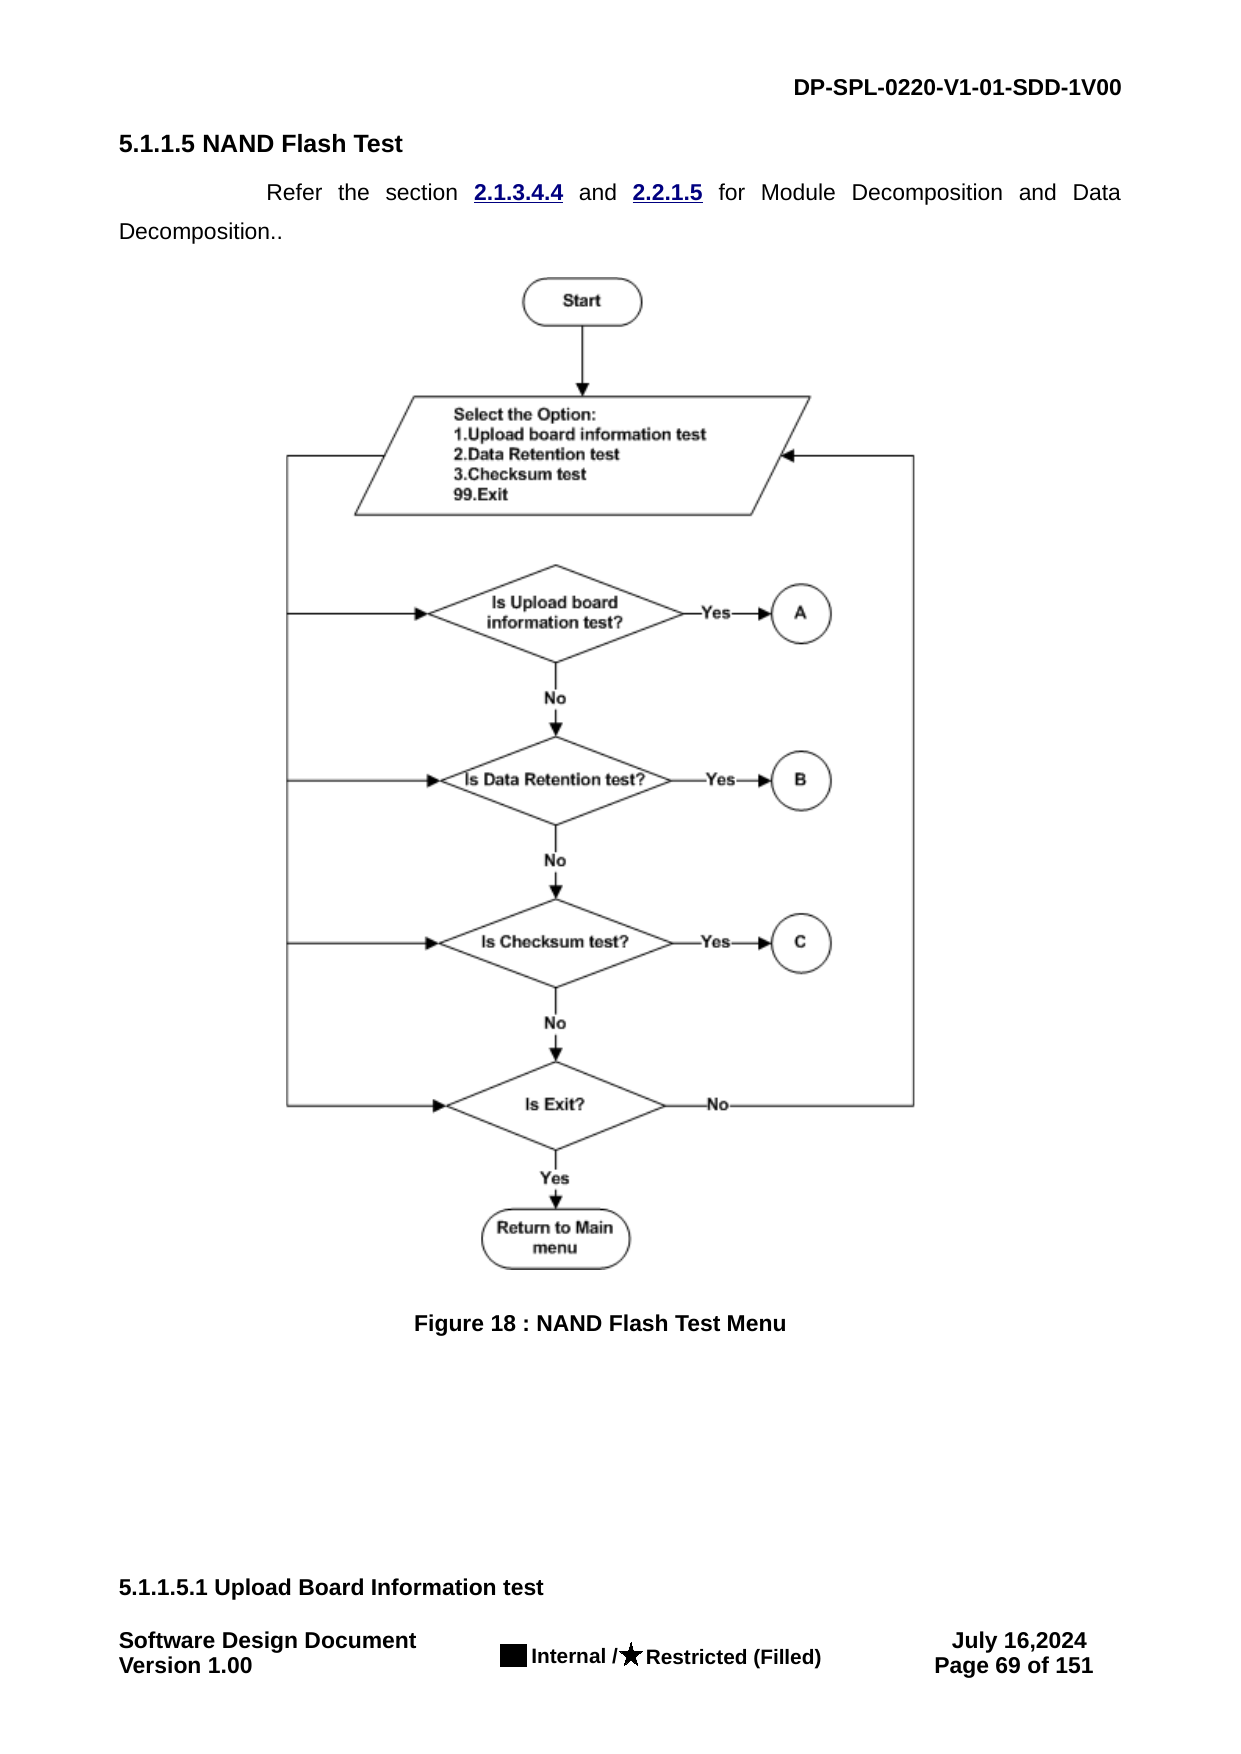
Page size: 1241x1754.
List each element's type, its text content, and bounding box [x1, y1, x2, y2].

picture [286, 277, 915, 1270]
subtitle NAND Flash Test [118, 129, 1122, 158]
subtitle Upload Board Information test [118, 1573, 1122, 1600]
text Refer the section 2.1.3.4.4 and 2.2.1.5 for Module Decomposition and Data Decomposition.. [118, 179, 1122, 245]
text Figure 18 : NAND Flash Test Menu [118, 1310, 1122, 1337]
